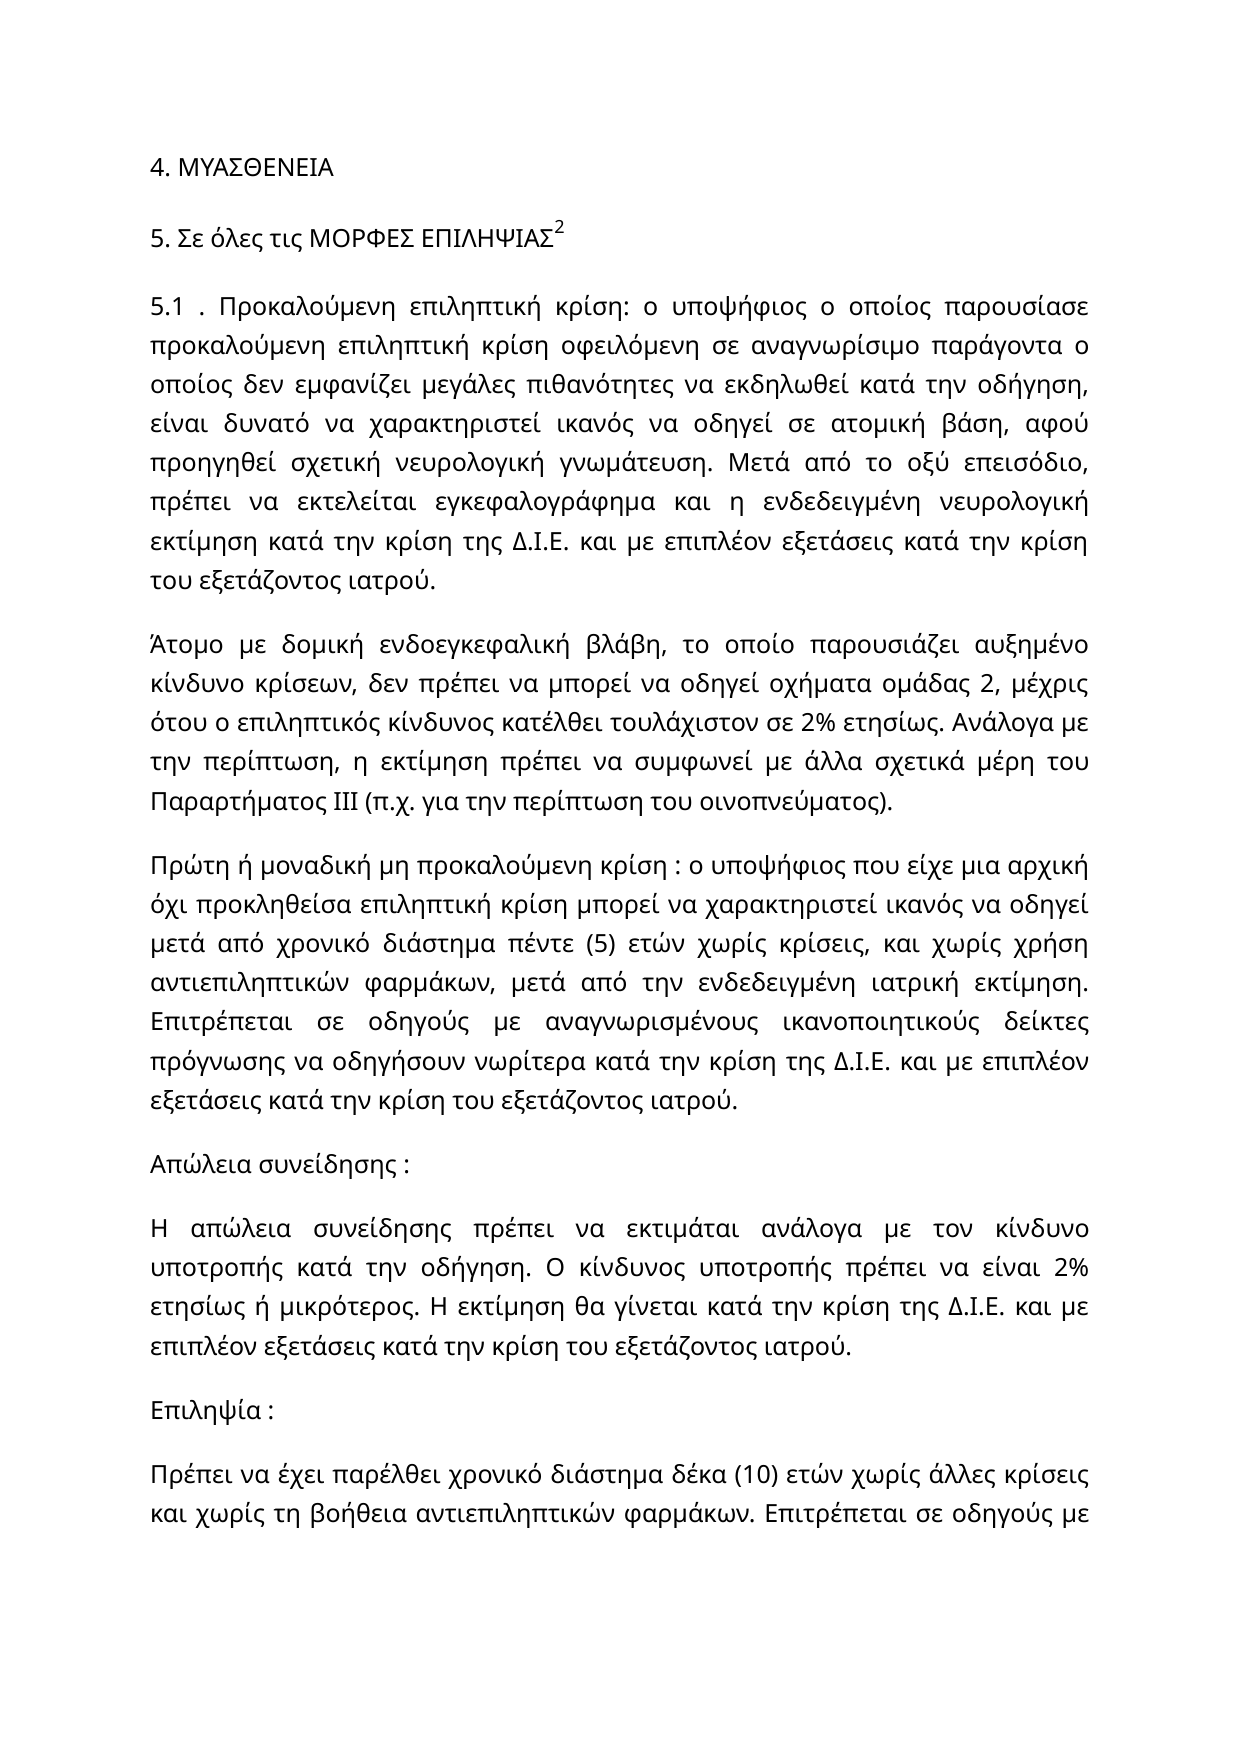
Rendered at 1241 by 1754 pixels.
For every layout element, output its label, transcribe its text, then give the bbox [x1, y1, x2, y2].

text 4. ΜΥΑΣΘΕΝΕΙΑ [150, 150, 1090, 184]
text Πρέπει να έχει παρέλθει χρονικό διάστημα δέκα (10) ετών χωρίς άλλες κρίσεις και χωρίς τη βοήθεια αντιεπιληπτικών φαρμάκων. Επιτρέπεται σε οδηγούς με [150, 1456, 1090, 1530]
text Επιληψία : [150, 1392, 1090, 1426]
text Η απώλεια συνείδησης πρέπει να εκτιμάται ανάλογα με τον κίνδυνο υποτροπής κατά την οδήγηση. Ο κίνδυνος υποτροπής πρέπει να είναι 2% ετησίως ή μικρότερος. Η εκτίμηση θα γίνεται κατά την κρίση της Δ.Ι.Ε. και με επιπλέον εξετάσεις κατά την κρίση του εξετάζοντος ιατρού. [150, 1211, 1090, 1362]
text 5.1 . Προκαλούμενη επιληπτική κρίση: ο υποψήφιος ο οποίος παρουσίασε προκαλούμενη επιληπτική κρίση οφειλόμενη σε αναγνωρίσιμο παράγοντα ο οποίος δεν εμφανίζει μεγάλες πιθανότητες να εκδηλωθεί κατά την οδήγηση, είναι δυνατό να χαρακτηριστεί ικανός να οδηγεί σε ατομική βάση, αφού προηγηθεί σχετική νευρολογική γνωμάτευση. Μετά από το οξύ επεισόδιο, πρέπει να εκτελείται εγκεφαλογράφημα και η ενδεδειγμένη νευρολογική εκτίμηση κατά την κρίση της Δ.Ι.Ε. και με επιπλέον εξετάσεις κατά την κρίση του εξετάζοντος ιατρού. [150, 288, 1090, 596]
text 5. Σε όλες τις ΜΟΡΦΕΣ ΕΠΙΛΗΨΙΑΣ2 [150, 214, 1090, 257]
text Απώλεια συνείδησης : [150, 1146, 1090, 1181]
text Πρώτη ή μοναδική μη προκαλούμενη κρίση : ο υποψήφιος που είχε μια αρχική όχι προκληθείσα επιληπτική κρίση μπορεί να χαρακτηριστεί ικανός να οδηγεί μετά από χρονικό διάστημα πέντε (5) ετών χωρίς κρίσεις, και χωρίς χρήση αντιεπιληπτικών φαρμάκων, μετά από την ενδεδειγμένη ιατρική εκτίμηση. Επιτρέπεται σε οδηγούς με αναγνωρισμένους ικανοποιητικούς δείκτες πρόγνωσης να οδηγήσουν νωρίτερα κατά την κρίση της Δ.Ι.Ε. και με επιπλέον εξετάσεις κατά την κρίση του εξετάζοντος ιατρού. [150, 847, 1090, 1116]
text Άτομο με δομική ενδοεγκεφαλική βλάβη, το οποίο παρουσιάζει αυξημένο κίνδυνο κρίσεων, δεν πρέπει να μπορεί να οδηγεί οχήματα ομάδας 2, μέχρις ότου ο επιληπτικός κίνδυνος κατέλθει τουλάχιστον σε 2% ετησίως. Ανάλογα με την περίπτωση, η εκτίμηση πρέπει να συμφωνεί με άλλα σχετικά μέρη του Παραρτήματος ΙΙΙ (π.χ. για την περίπτωση του οινοπνεύματος). [150, 626, 1090, 817]
